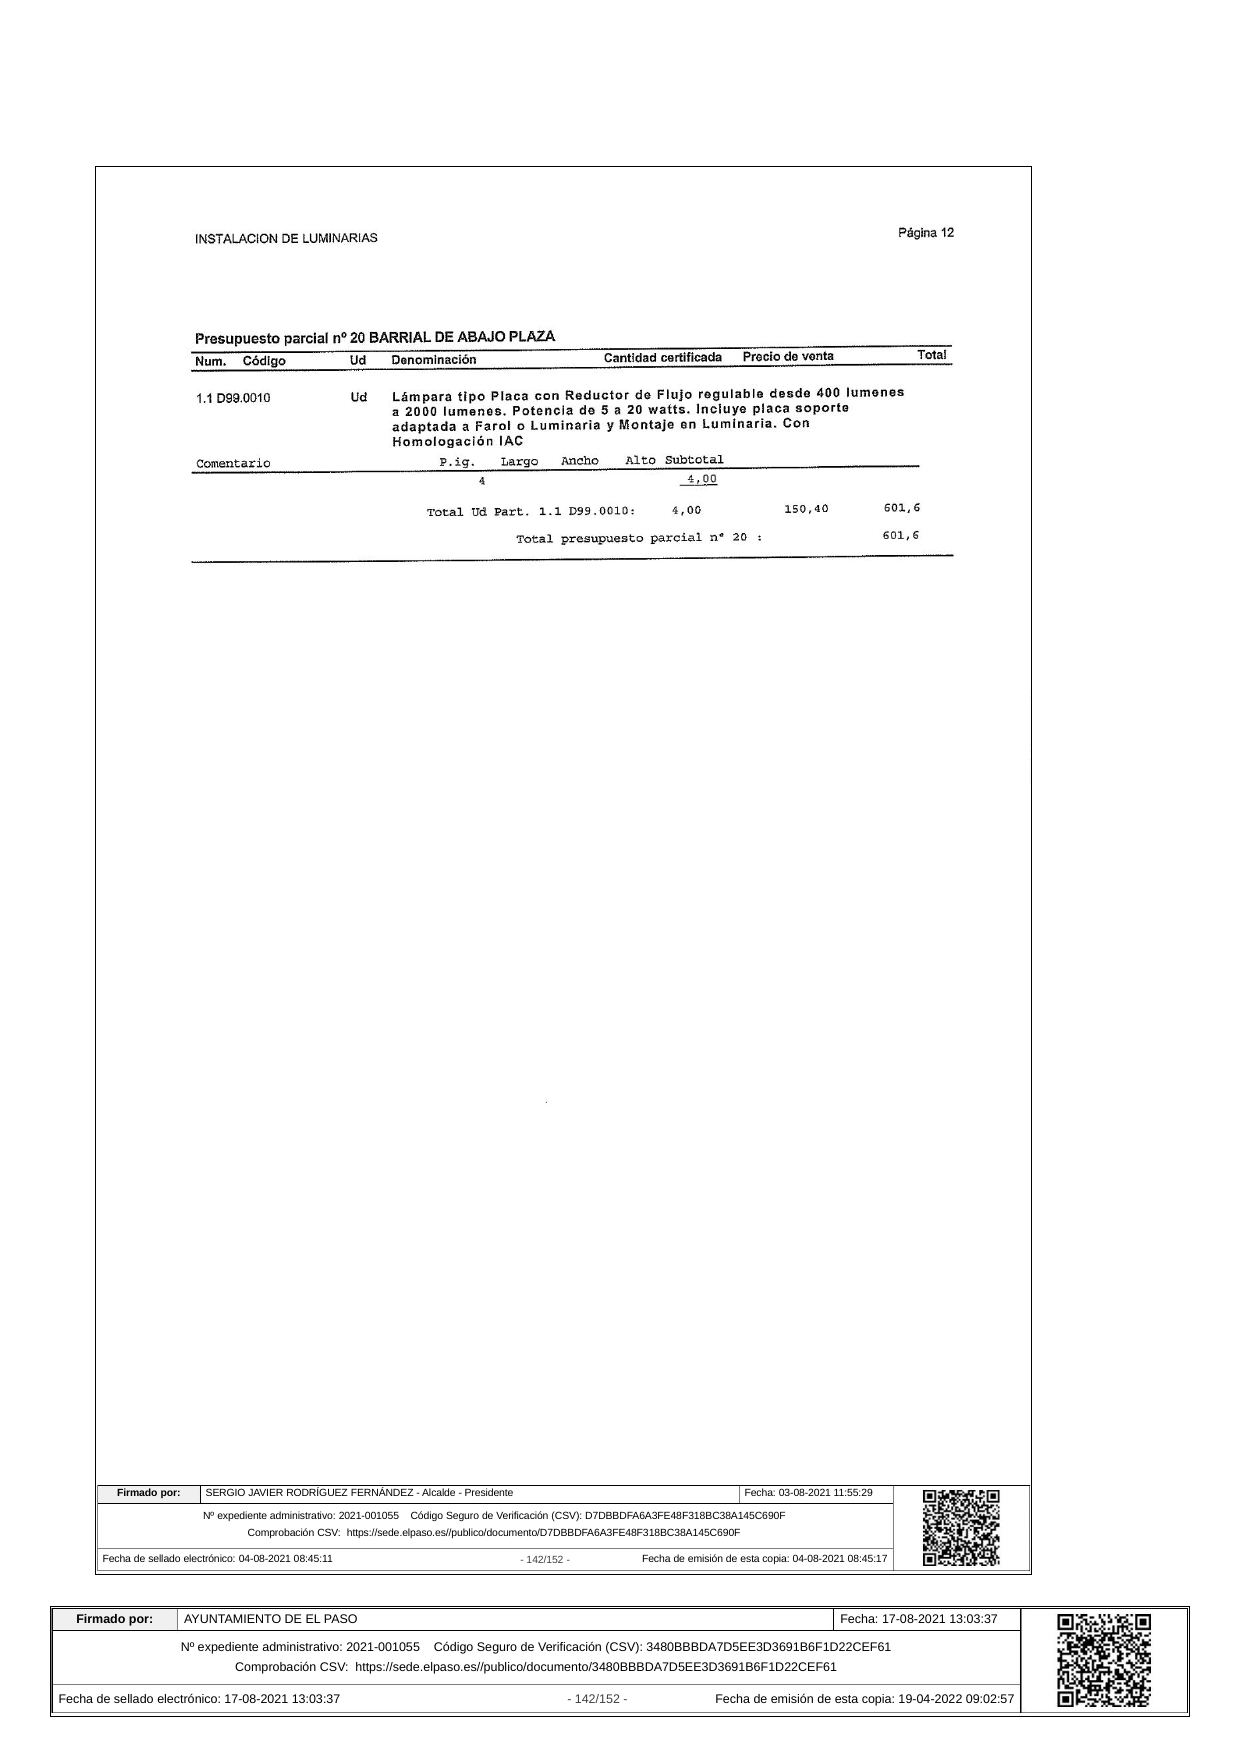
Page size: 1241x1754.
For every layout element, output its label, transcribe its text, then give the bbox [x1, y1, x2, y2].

text Fecha: 17-08-2021 13:03:37 [840, 1612, 1021, 1626]
text Fecha de emisión de esta copia: 19-04-2022 09:02:57 [715, 1692, 1039, 1706]
text Firmado por: [76, 1612, 172, 1626]
text Fecha: 03-08-2021 11:55:29 [744, 1488, 893, 1499]
text Fecha de sellado electrónico: 17-08-2021 13:03:37 [58, 1692, 365, 1706]
text Fecha de emisión de esta copia: 04-08-2021 08:45:17 [642, 1553, 912, 1565]
text SERGIO JAVIER RODRÍGUEZ FERNÁNDEZ - Alcalde - Presidente [205, 1488, 540, 1499]
text Nº expediente administrativo: 2021-001055 Código Seguro de Verificación (CSV): 3480BBBDA7D5EE3D3691B6F1D22CEF61 [181, 1640, 917, 1654]
text - 142/152 - [520, 1554, 585, 1565]
text Fecha de sellado electrónico: 04-08-2021 08:45:11 [102, 1553, 359, 1565]
text Comprobación CSV: https://sede.elpaso.es//publico/documento/3480BBBDA7D5EE3D3691B6F1D22CEF61 [235, 1661, 917, 1674]
text Nº expediente administrativo: 2021-001055 Código Seguro de Verificación (CSV): D7DBBDFA6A3FE48F318BC38A145C690F [203, 1510, 812, 1522]
text - 142/152 - [567, 1693, 646, 1707]
picture [51, 1607, 1189, 1716]
text Comprobación CSV: https://sede.elpaso.es//publico/documento/D7DBBDFA6A3FE48F318BC38A145C690F [247, 1527, 812, 1539]
text Firmado por: [117, 1488, 196, 1499]
picture [96, 167, 1031, 1574]
text AYUNTAMIENTO DE EL PASO [184, 1612, 386, 1626]
